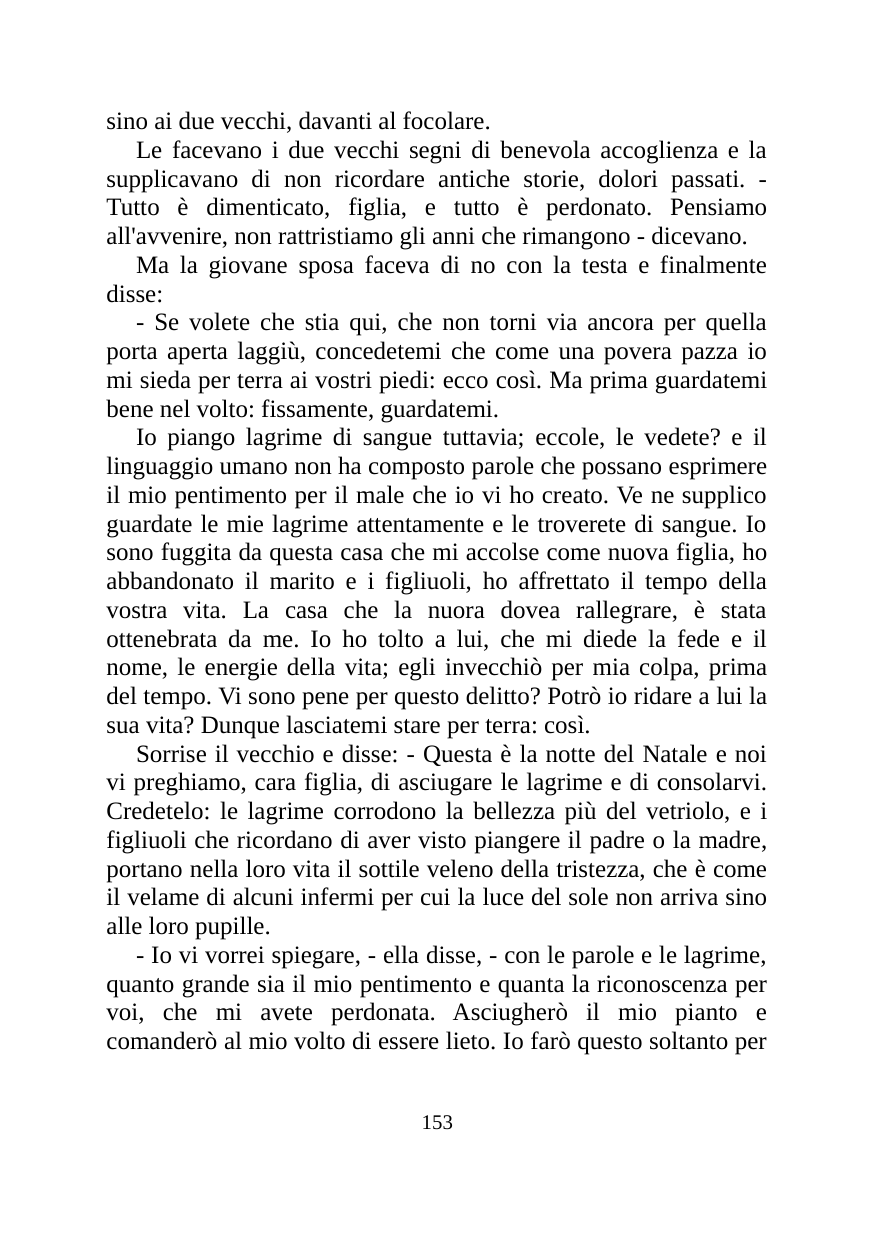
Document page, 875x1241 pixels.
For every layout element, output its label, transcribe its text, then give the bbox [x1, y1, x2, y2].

text Le facevano i due vecchi segni di benevola accoglienza e la supplicavano di non ricordare antiche storie, dolori passati. - Tutto è dimenticato, figlia, e tutto è perdonato. Pensiamo all'avvenire, non rattristiamo gli anni che rimangono - dicevano. [106, 135, 768, 250]
text - Se volete che stia qui, che non torni via ancora per quella porta aperta laggiù, concedetemi che come una povera pazza io mi sieda per terra ai vostri piedi: ecco così. Ma prima guardatemi bene nel volto: fissamente, guardatemi. [106, 307, 768, 422]
text Io piango lagrime di sangue tuttavia; eccole, le vedete? e il linguaggio umano non ha composto parole che possano esprimere il mio pentimento per il male che io vi ho creato. Ve ne supplico guardate le mie lagrime attentamente e le troverete di sangue. Io sono fuggita da questa casa che mi accolse come nuova figlia, ho abbandonato il marito e i figliuoli, ho affrettato il tempo della vostra vita. La casa che la nuora dovea rallegrare, è stata ottenebrata da me. Io ho tolto a lui, che mi diede la fede e il nome, le energie della vita; egli invecchiò per mia colpa, prima del tempo. Vi sono pene per questo delitto? Potrò io ridare a lui la sua vita? Dunque lasciatemi stare per terra: così. [106, 422, 768, 739]
text Ma la giovane sposa faceva di no con la testa e finalmente disse: [106, 250, 768, 307]
text - Io vi vorrei spiegare, - ella disse, - con le parole e le lagrime, quanto grande sia il mio pentimento e quanta la riconoscenza per voi, che mi avete perdonata. Asciugherò il mio pianto e comanderò al mio volto di essere lieto. Io farò questo soltanto per [106, 940, 768, 1055]
text Sorrise il vecchio e disse: - Questa è la notte del Natale e noi vi preghiamo, cara figlia, di asciugare le lagrime e di consolarvi. Credetelo: le lagrime corrodono la bellezza più del vetriolo, e i figliuoli che ricordano di aver visto piangere il padre o la madre, portano nella loro vita il sottile veleno della tristezza, che è come il velame di alcuni infermi per cui la luce del sole non arriva sino alle loro pupille. [106, 739, 768, 940]
text sino ai due vecchi, davanti al focolare. [106, 106, 768, 135]
